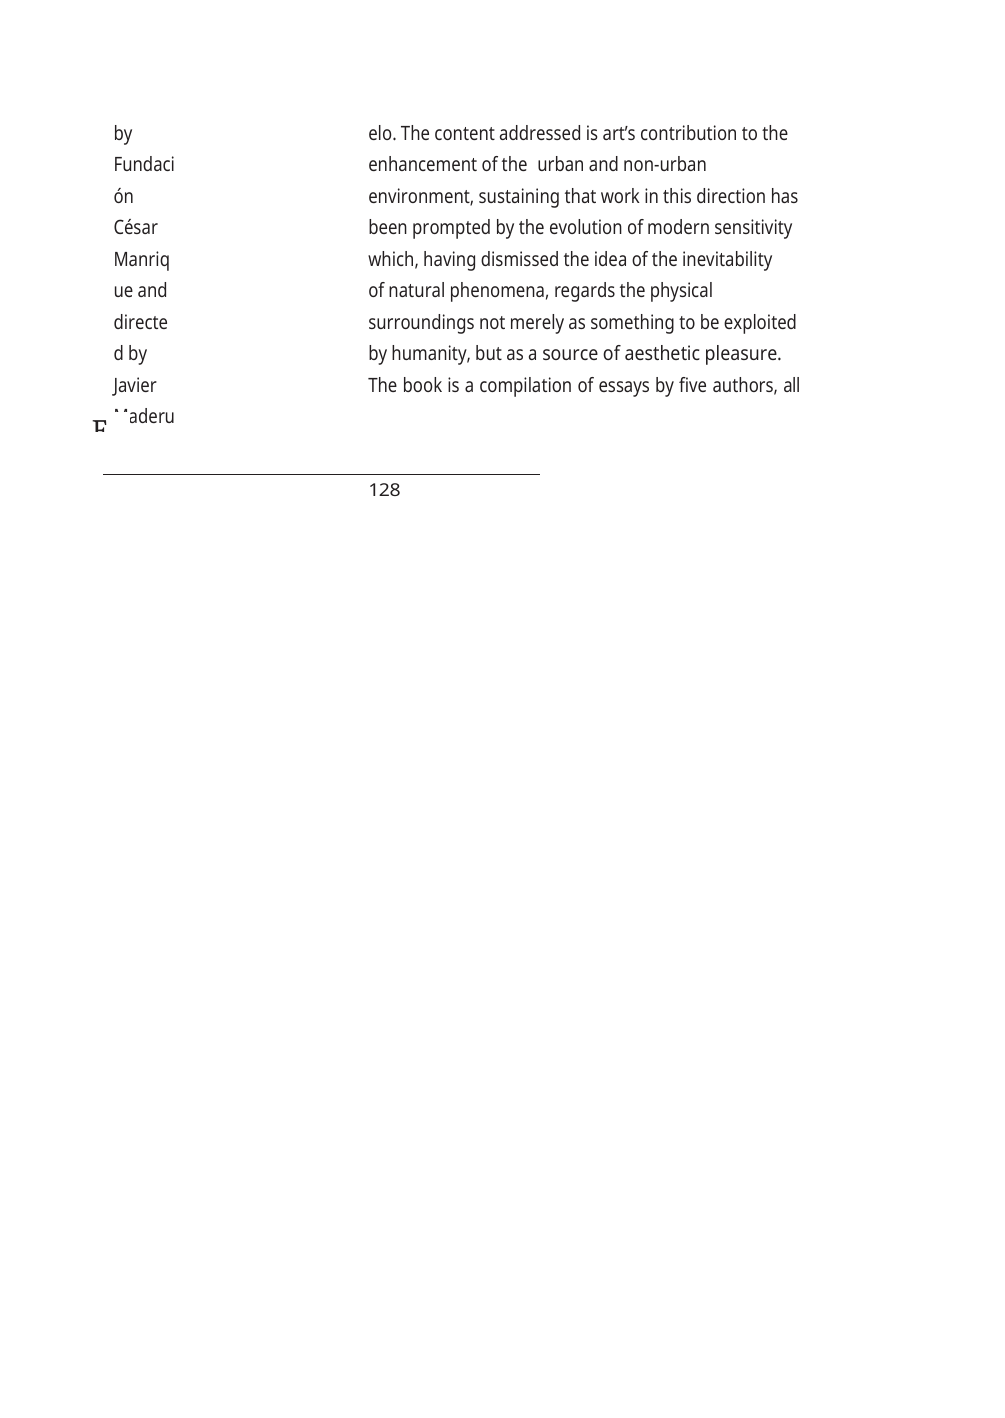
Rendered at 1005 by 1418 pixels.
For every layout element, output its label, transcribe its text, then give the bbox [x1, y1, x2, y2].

text elo. The content addressed is art’s contribution to the enhancement of the urban and non-urban environment, sustaining that work in this direction has been prompted by the evolution of modern sensitivity which, having dismissed the idea of the inevitability of natural phenomena, regards the physical surroundings not merely as something to be exploited by humanity, but as a source of aesthetic pleasure. [368, 119, 799, 367]
text E [92, 414, 130, 432]
text The book is a compilation of essays by five authors, all [368, 371, 975, 398]
text 128 [368, 477, 975, 502]
text 128 [89, 412, 130, 432]
text by Fundación César Manrique and directed by Javier Maderu [113, 119, 178, 430]
